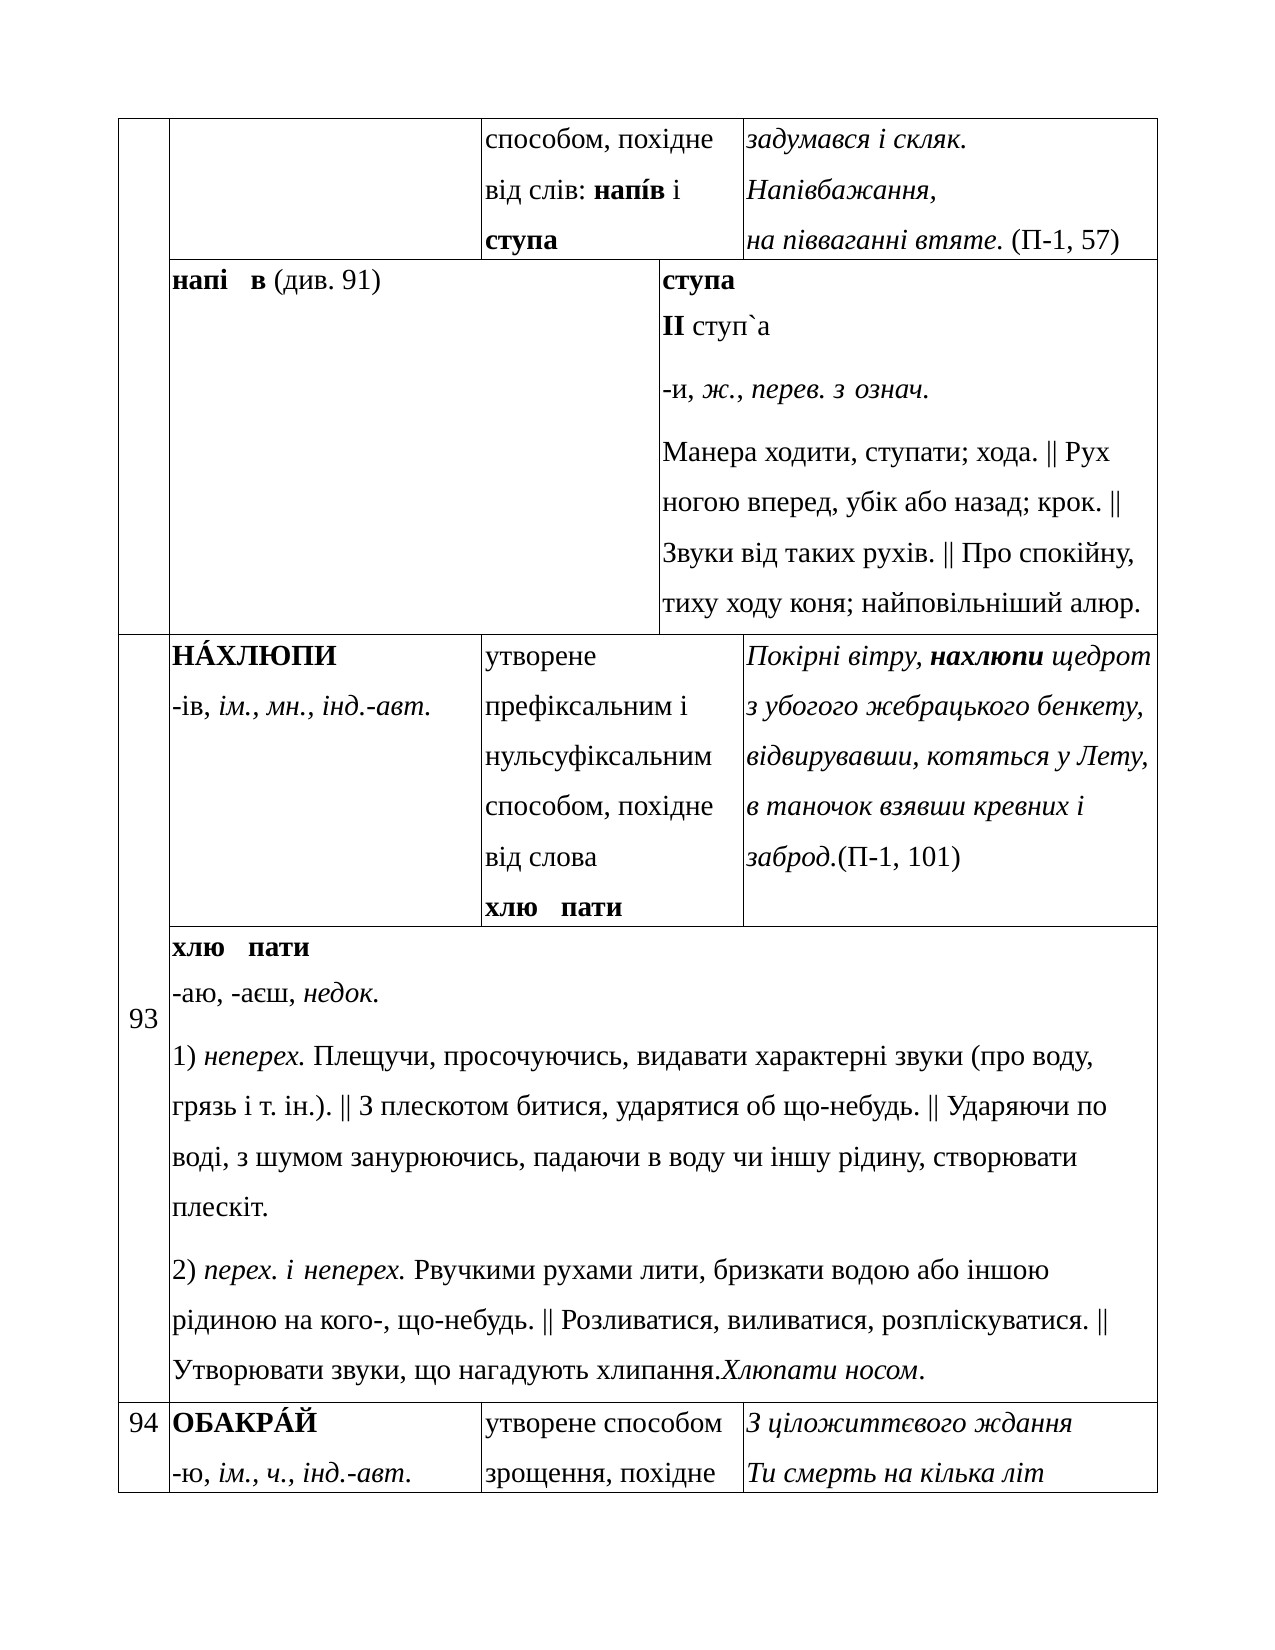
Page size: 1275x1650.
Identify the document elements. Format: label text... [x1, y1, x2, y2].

table_cell способом, похідне від слів: напíв і ступа [482, 119, 743, 259]
table_cell Обакрáй -ю, ім., ч., інд.-авт. [170, 1403, 481, 1492]
table_cell Нáхлюпи -ів, ім., мн., інд.-авт. [170, 635, 481, 926]
table_cell хлюпати -аю, -аєш, недок. 1) неперех. Плещучи, просочуючись, видавати характерні звуки (про воду, грязь і т. ін.). || З плескотом битися, ударятися об що-небудь. || Ударяючи по воді, з шумом занурюючись, падаючи в воду чи іншу рідину, створювати плескіт. 2) перех. і неперех. Рвучкими рухами лити, бризкати водою або іншою рідиною на кого-, що-небудь. || Розливатися, виливатися, розпліскуватися. || Утворювати звуки, що нагадують хлипання.Хлюпати носом. [170, 927, 1157, 1402]
table_cell З ціложиттєвого ждання Ти смерть на кілька літ [744, 1403, 1157, 1492]
table_cell [170, 119, 481, 259]
table_cell ступа II ступ`а -и, ж., перев. з означ. Манера ходити, ступати; хода. || Рух ногою вперед, убік або назад; крок. || Звуки від таких рухів. || Про спокійну, тиху ходу коня; найповільніший алюр. [660, 260, 1157, 634]
table_cell утворене способом зрощення, похідне [482, 1403, 743, 1492]
table_cell 94 [119, 1403, 169, 1492]
table_cell 93 [119, 635, 169, 1402]
table_cell напів (див. 91) [170, 260, 659, 634]
table_cell задумався і скляк. Напівбажання, на півваганні втяте. (П‑1, 57) [744, 119, 1157, 259]
table_cell [119, 119, 169, 634]
table_cell Покірні вітру, нахлюпи щедрот з убогого жебрацького бенкету, відвирувавши, котяться у Лету, в таночок взявши кревних і заброд.(П‑1, 101) [744, 635, 1157, 926]
table_cell утворене префіксальним і нульсуфіксальним способом, похідне від слова хлюпати [482, 635, 743, 926]
